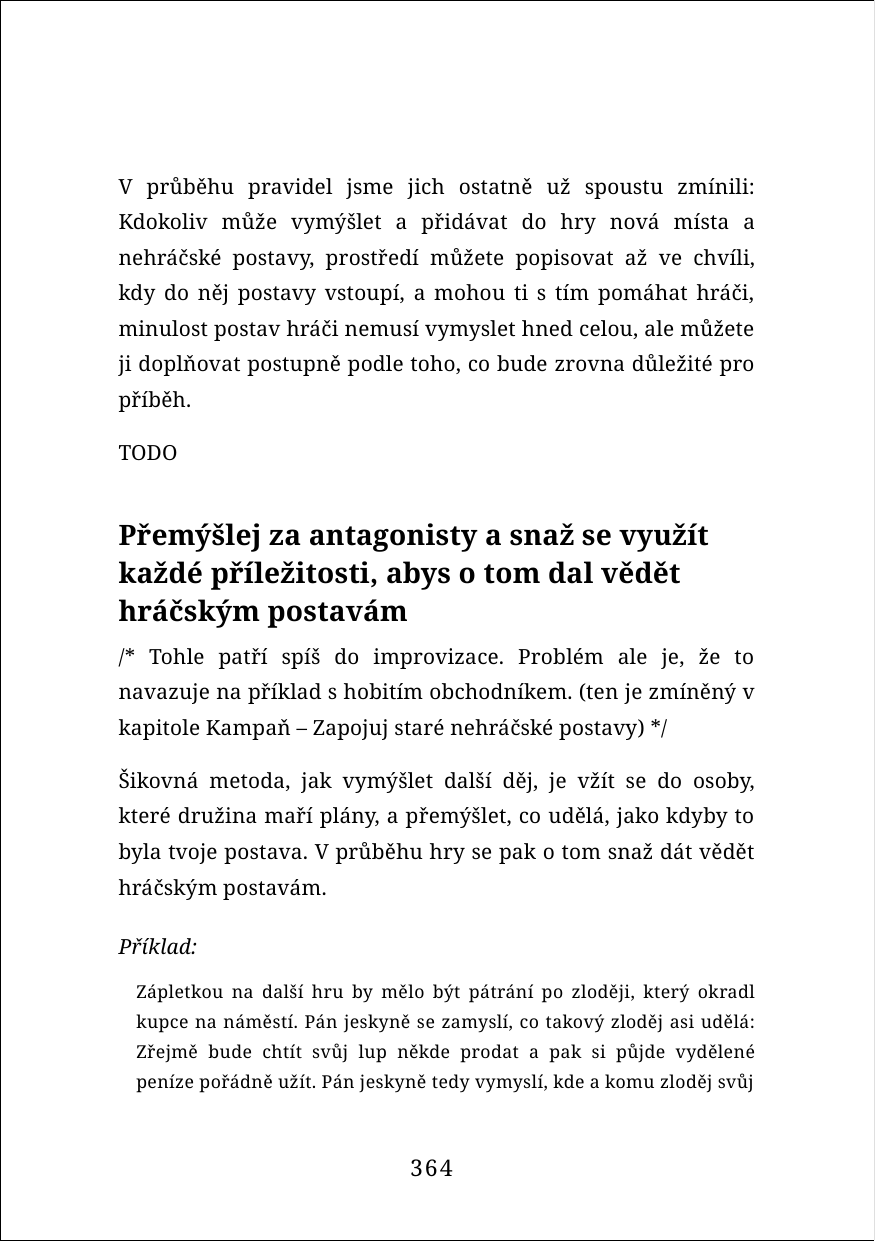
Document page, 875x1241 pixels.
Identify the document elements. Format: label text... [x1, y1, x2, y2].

text /* Tohle patří spíš do improvizace. Problém ale je, že to navazuje na příklad s hobitím obchodníkem. (ten je zmíněný v kapitole Kampaň – Zapojuj staré nehráčské postavy) */ [118, 642, 756, 741]
text TODO [118, 438, 756, 467]
text V průběhu pravidel jsme jich ostatně už spoustu zmínili: Kdokoliv může vymýšlet a přidávat do hry nová místa a nehráčské postavy, prostředí můžete popisovat až ve chvíli, kdy do něj postavy vstoupí, a mohou ti s tím pomáhat hráči, minulost postav hráči nemusí vymyslet hned celou, ale můžete ji doplňovat postupně podle toho, co bude zrovna důležité pro příběh. [118, 172, 756, 413]
text Zápletkou na další hru by mělo být pátrání po zloději, který okradl kupce na náměstí. Pán jeskyně se zamyslí, co takový zloděj asi udělá: Zřejmě bude chtít svůj lup někde prodat a pak si půjde vydělené peníze pořádně užít. Pán jeskyně tedy vymyslí, kde a komu zloděj svůj [136, 979, 756, 1094]
subtitle Přemýšlej za antagonisty a snaž se využít každé příležitosti, abys o tom dal vědět hráčským postavám [118, 515, 756, 630]
text Příklad: [118, 932, 756, 960]
text Šikovná metoda, jak vymýšlet další děj, je vžít se do osoby, které družina maří plány, a přemýšlet, co udělá, jako kdyby to byla tvoje postava. V průběhu hry se pak o tom snaž dát vědět hráčským postavám. [118, 766, 756, 901]
